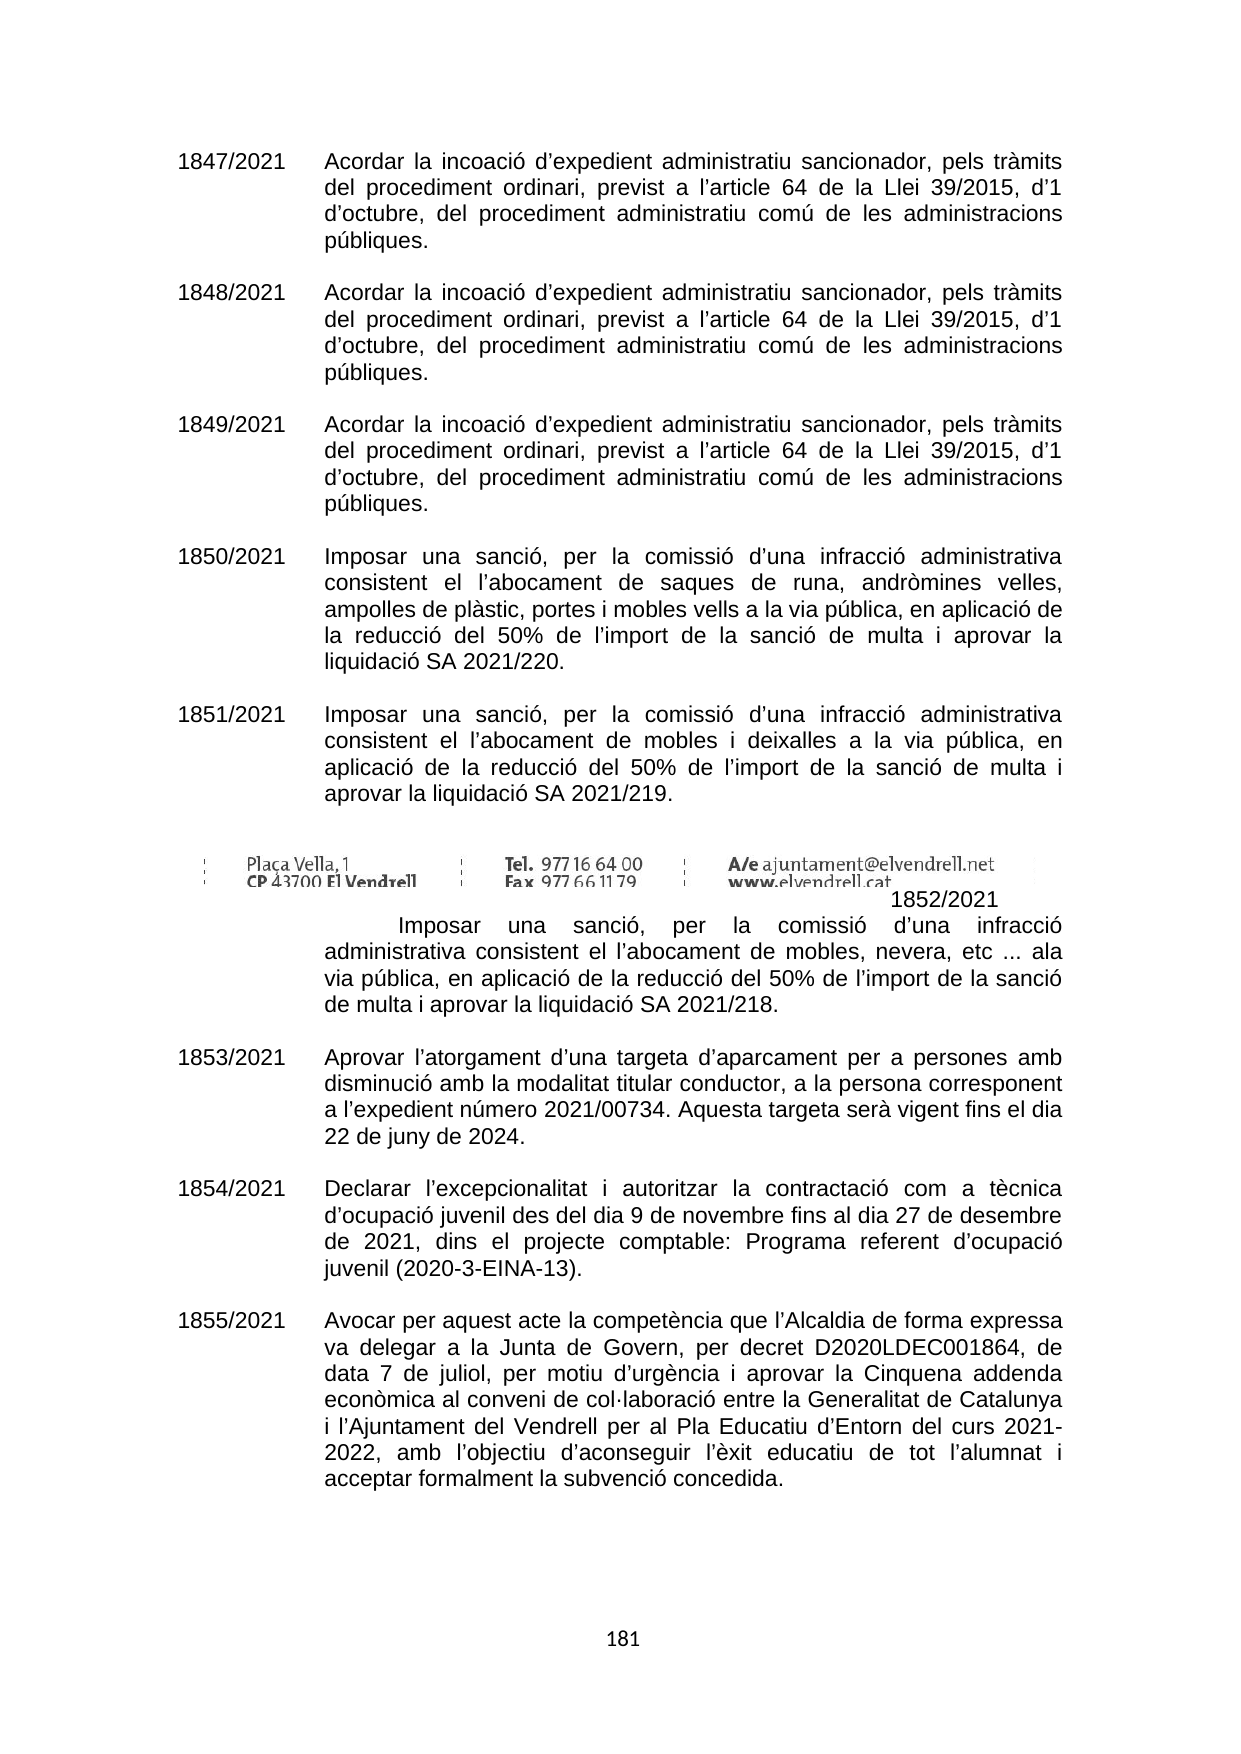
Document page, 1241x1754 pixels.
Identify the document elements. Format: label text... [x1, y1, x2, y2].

text 1850/2021 Imposar una sanció, per la comissió d’una infracció administrativa consistent el l’abocament de saques de runa, andròmines velles, ampolles de plàstic, portes i mobles vells a la via pública, en aplicació de la reducció del 50% de l’import de la sanció de multa i aprovar la liquidació SA 2021/220. [177, 543, 1063, 675]
text 1848/2021 Acordar la incoació d’expedient administratiu sancionador, pels tràmits del procediment ordinari, previst a l’article 64 de la Llei 39/2015, d’1 d’octubre, del procediment administratiu comú de les administracions públiques. [177, 279, 1063, 385]
text 1852/2021 Imposar una sanció, per la comissió d’una infracció administrativa consistent el l’abocament de mobles, nevera, etc ... ala via pública, en aplicació de la reducció del 50% de l’import de la sanció de multa i aprovar la liquidació SA 2021/218. [177, 833, 1063, 1017]
text 1854/2021 Declarar l’excepcionalitat i autoritzar la contractació com a tècnica d’ocupació juvenil des del dia 9 de novembre fins al dia 27 de desembre de 2021, dins el projecte comptable: Programa referent d’ocupació juvenil (2020-3-EINA-13). [177, 1175, 1063, 1281]
text 1847/2021 Acordar la incoació d’expedient administratiu sancionador, pels tràmits del procediment ordinari, previst a l’article 64 de la Llei 39/2015, d’1 d’octubre, del procediment administratiu comú de les administracions públiques. [177, 148, 1063, 253]
text 1853/2021 Aprovar l’atorgament d’una targeta d’aparcament per a persones amb disminució amb la modalitat titular conductor, a la persona corresponent a l’expedient número 2021/00734. Aquesta targeta serà vigent fins el dia 22 de juny de 2024. [177, 1044, 1063, 1149]
text 1851/2021 Imposar una sanció, per la comissió d’una infracció administrativa consistent el l’abocament de mobles i deixalles a la via pública, en aplicació de la reducció del 50% de l’import de la sanció de multa i aprovar la liquidació SA 2021/219. [177, 701, 1063, 806]
text 1849/2021 Acordar la incoació d’expedient administratiu sancionador, pels tràmits del procediment ordinari, previst a l’article 64 de la Llei 39/2015, d’1 d’octubre, del procediment administratiu comú de les administracions públiques. [177, 411, 1063, 517]
text 1855/2021 Avocar per aquest acte la competència que l’Alcaldia de forma expressa va delegar a la Junta de Govern, per decret D2020LDEC001864, de data 7 de juliol, per motiu d’urgència i aprovar la Cinquena addenda econòmica al conveni de col·laboració entre la Generalitat de Catalunya i l’Ajuntament del Vendrell per al Pla Educatiu d’Entorn del curs 2021-2022, amb l’objectiu d’aconseguir l’èxit educatiu de tot l’alumnat i acceptar formalment la subvenció concedida. [177, 1307, 1063, 1492]
